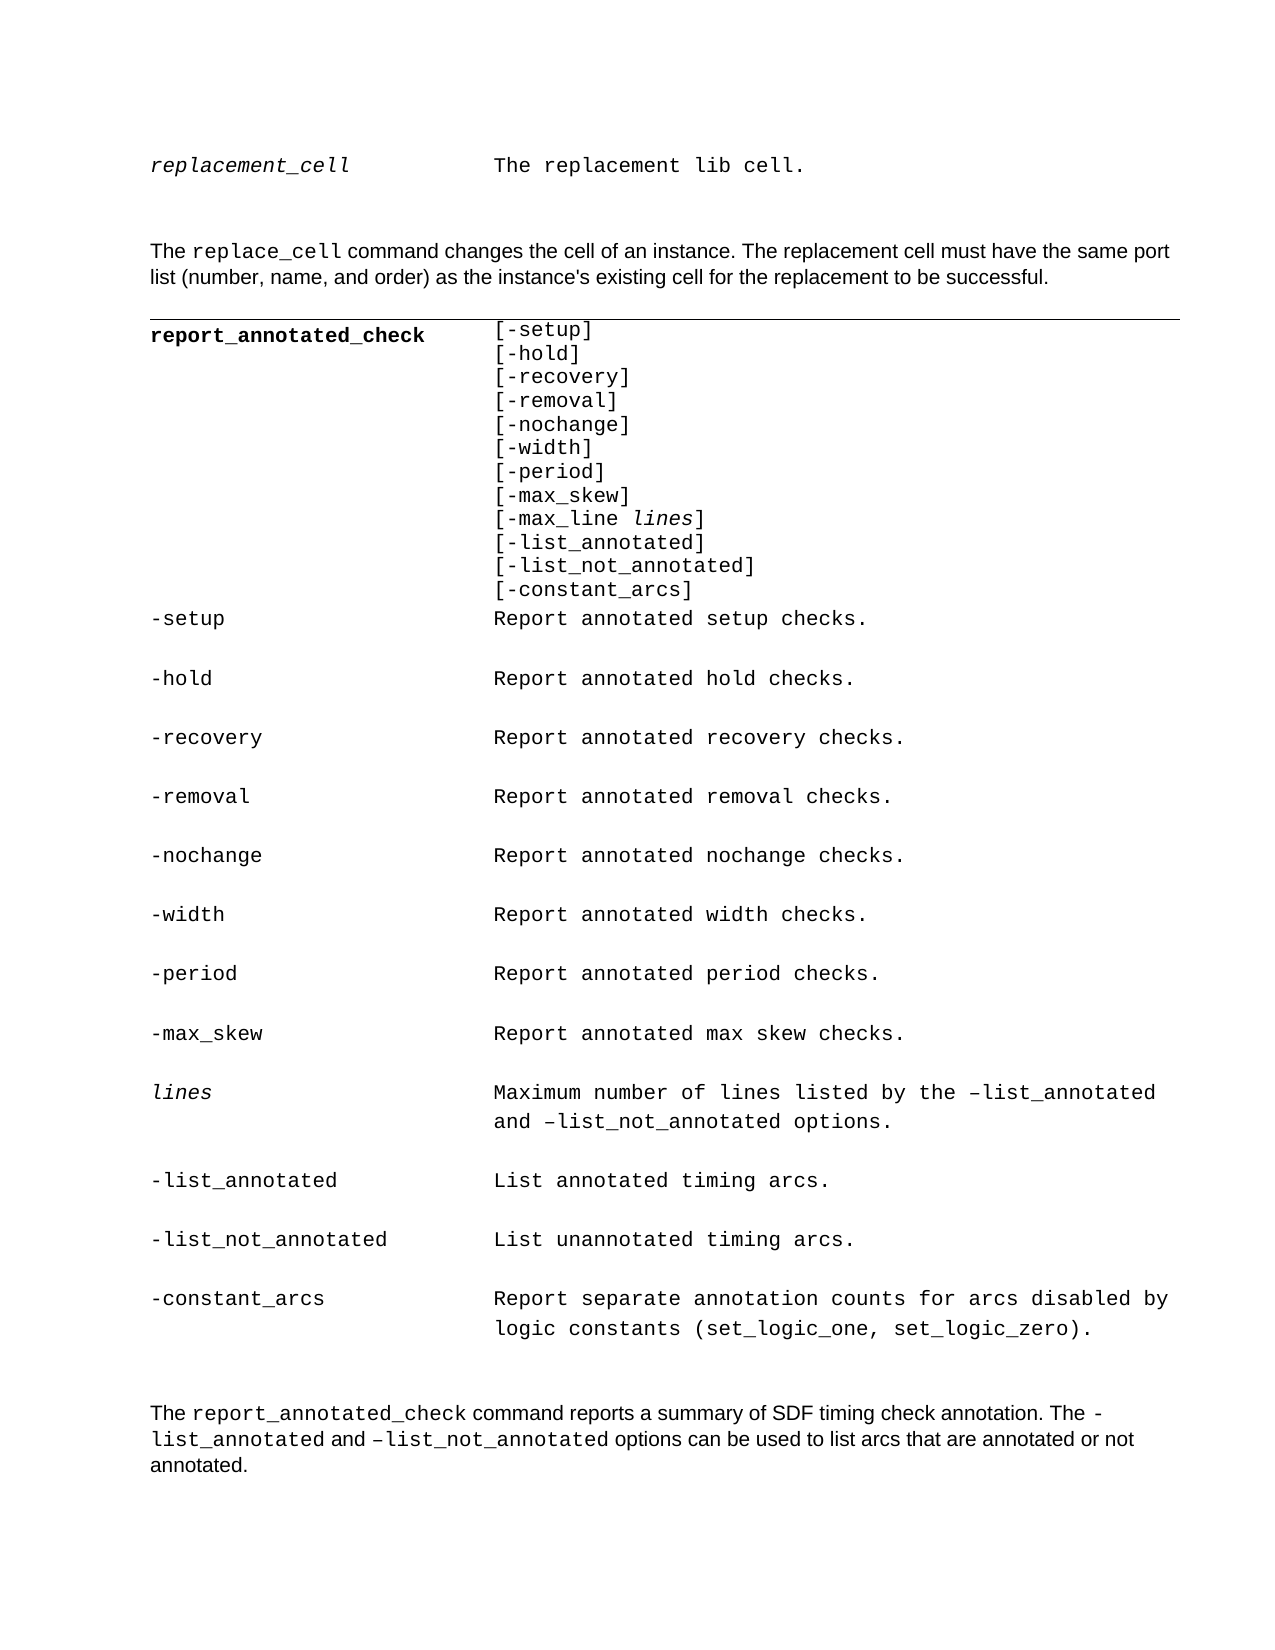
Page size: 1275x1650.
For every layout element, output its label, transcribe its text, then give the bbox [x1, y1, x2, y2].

table_cell Report annotated nochange checks. [493, 840, 1180, 899]
table_cell -recovery [150, 721, 493, 780]
table_cell -removal [150, 780, 493, 839]
table_cell -list_annotated [150, 1165, 493, 1224]
table_cell -period [150, 958, 493, 1017]
table_cell -setup [150, 603, 493, 662]
table_cell Report separate annotation counts for arcs disabled by logic constants (set_logic_one, set_logic_zero). [493, 1283, 1180, 1371]
table_cell -max_skew [150, 1017, 493, 1076]
table_cell lines [150, 1076, 493, 1164]
table_cell Report annotated width checks. [493, 899, 1180, 958]
text The report_annotated_check command reports a summary of SDF timing check annotation. The -list_annotated and –list_not_annotated options can be used to list arcs that are annotated or not annotated. [150, 1401, 1180, 1477]
table_cell The replacement lib cell. [493, 150, 1180, 209]
table_cell -list_not_annotated [150, 1224, 493, 1283]
table_cell List annotated timing arcs. [493, 1165, 1180, 1224]
table_header [-setup] [-hold] [-recovery] [-removal] [-nochange] [-width] [-period] [-max_skew] [-max_line lines] [-list_annotated] [-list_not_annotated] [-constant_arcs] [493, 320, 1180, 603]
table_cell -width [150, 899, 493, 958]
table_cell Report annotated period checks. [493, 958, 1180, 1017]
table_cell -hold [150, 662, 493, 721]
table_cell Maximum number of lines listed by the –list_annotated and –list_not_annotated options. [493, 1076, 1180, 1164]
table_cell Report annotated hold checks. [493, 662, 1180, 721]
table_header report_annotated_check [150, 320, 493, 603]
table_cell List unannotated timing arcs. [493, 1224, 1180, 1283]
table_cell Report annotated max skew checks. [493, 1017, 1180, 1076]
table_cell Report annotated removal checks. [493, 780, 1180, 839]
table_cell Report annotated recovery checks. [493, 721, 1180, 780]
text The replace_cell command changes the cell of an instance. The replacement cell must have the same port list (number, name, and order) as the instance's existing cell for the replacement to be successful. [150, 239, 1180, 289]
table_cell replacement_cell [150, 150, 493, 209]
table_cell Report annotated setup checks. [493, 603, 1180, 662]
table_cell -nochange [150, 840, 493, 899]
table_cell -constant_arcs [150, 1283, 493, 1371]
